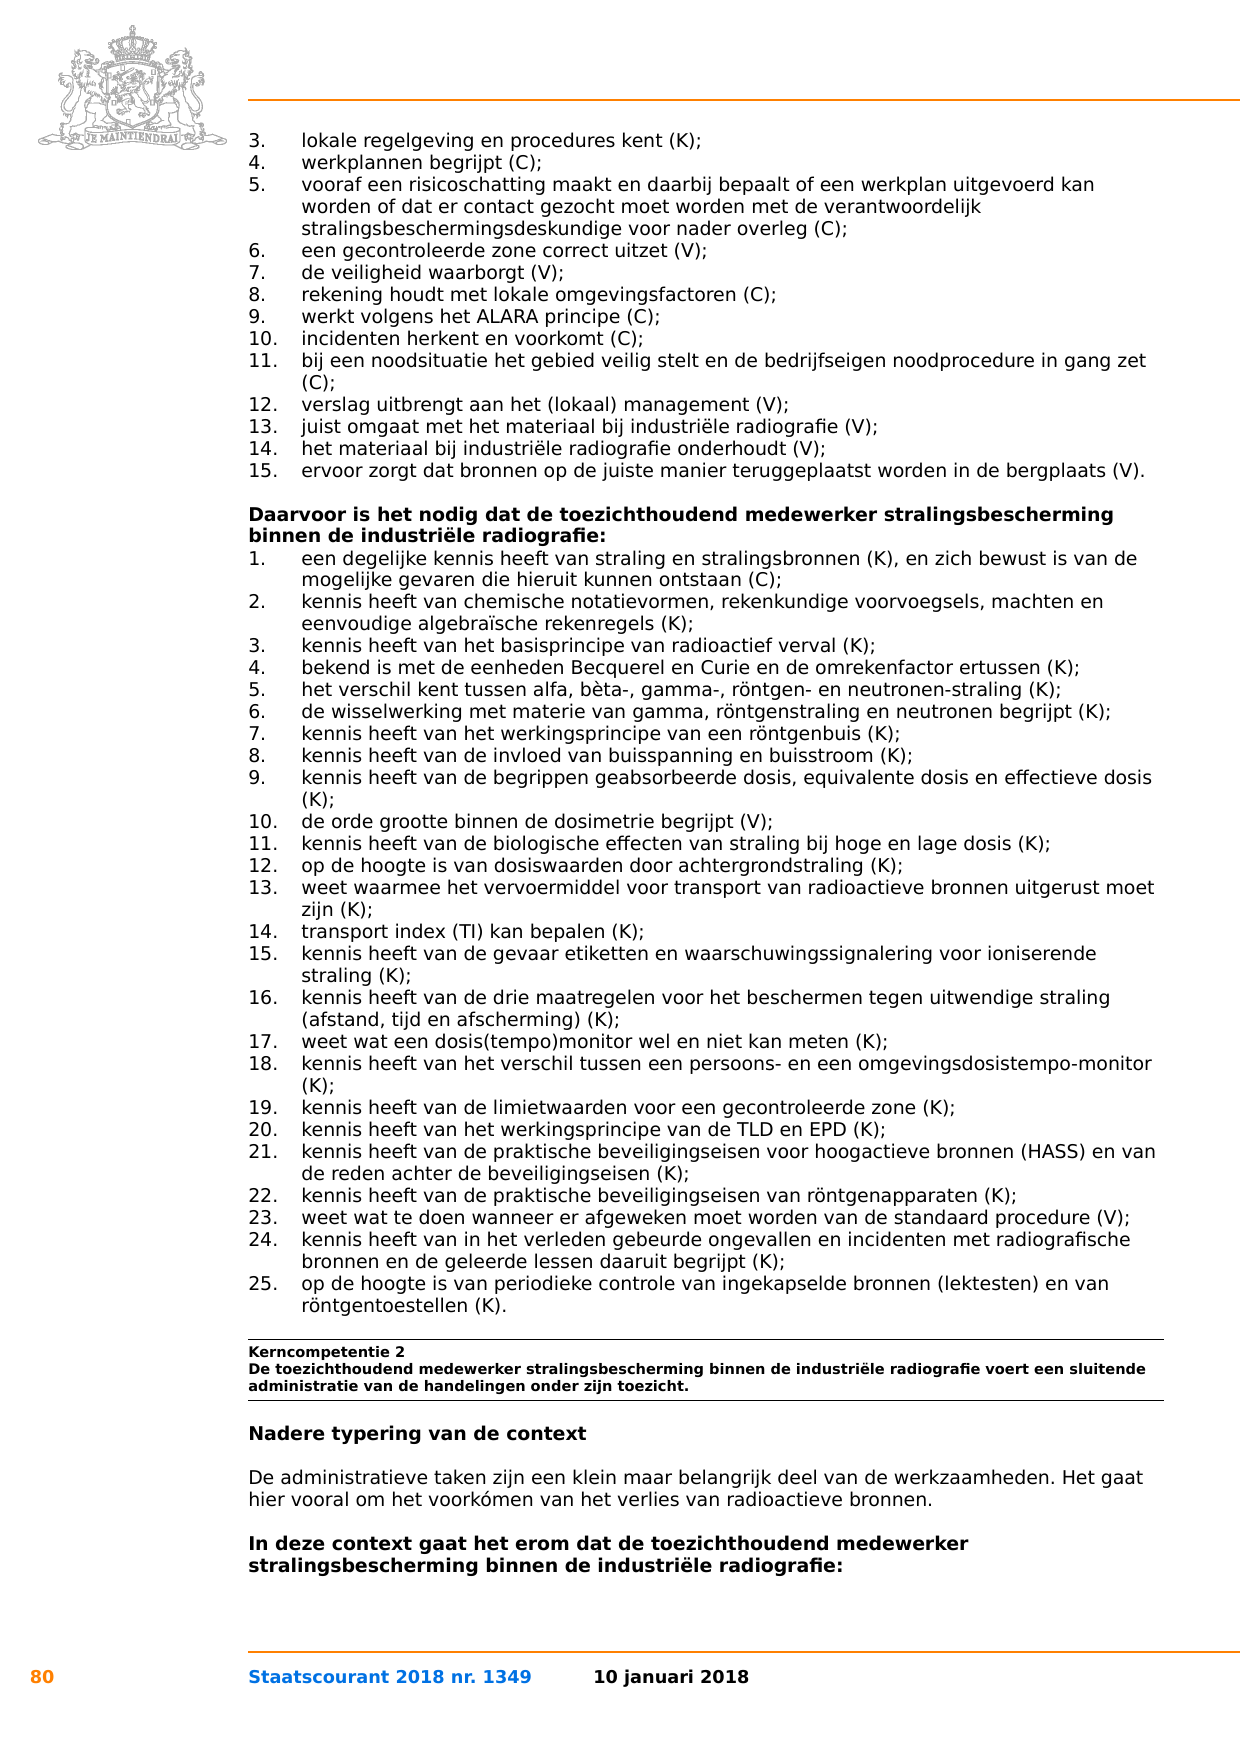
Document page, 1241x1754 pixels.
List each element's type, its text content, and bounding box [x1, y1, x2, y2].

table_header Kerncompetentie 2 De toezichthoudend medewerker stralingsbescherming binnen de industriële radiografie voert een sluitende administratie van de handelingen onder zijn toezicht. [248, 1340, 1163, 1400]
text 25. op de hoogte is van periodieke controle van ingekapselde bronnen (lektesten) en van röntgentoestellen (K). [248, 1273, 1163, 1317]
text Daarvoor is het nodig dat de toezichthoudend medewerker stralingsbescherming binnen de industriële radiografie: [248, 503, 1163, 547]
text 11. bij een noodsituatie het gebied veilig stelt en de bedrijfseigen noodprocedure in gang zet (C); [248, 350, 1163, 394]
text 9. werkt volgens het ALARA principe (C); [248, 306, 1163, 328]
text 23. weet wat te doen wanneer er afgeweken moet worden van de standaard procedure (V); [248, 1207, 1163, 1229]
text 3. lokale regelgeving en procedures kent (K); [248, 130, 1163, 152]
text 14. transport index (TI) kan bepalen (K); [248, 921, 1163, 943]
text 2. kennis heeft van chemische notatievormen, rekenkundige voorvoegsels, machten en eenvoudige algebraïsche rekenregels (K); [248, 591, 1163, 635]
text 8. rekening houdt met lokale omgevingsfactoren (C); [248, 284, 1163, 306]
text 18. kennis heeft van het verschil tussen een persoons- en een omgevingsdosistempo-monitor (K); [248, 1053, 1163, 1097]
text 24. kennis heeft van in het verleden gebeurde ongevallen en incidenten met radiografische bronnen en de geleerde lessen daaruit begrijpt (K); [248, 1229, 1163, 1273]
text 7. kennis heeft van het werkingsprincipe van een röntgenbuis (K); [248, 723, 1163, 745]
text 17. weet wat een dosis(tempo)monitor wel en niet kan meten (K); [248, 1031, 1163, 1053]
text 15. ervoor zorgt dat bronnen op de juiste manier teruggeplaatst worden in de bergplaats (V). [248, 459, 1163, 482]
text 14. het materiaal bij industriële radiografie onderhoudt (V); [248, 438, 1163, 459]
text 6. een gecontroleerde zone correct uitzet (V); [248, 240, 1163, 262]
text 6. de wisselwerking met materie van gamma, röntgenstraling en neutronen begrijpt (K); [248, 701, 1163, 723]
text De administratieve taken zijn een klein maar belangrijk deel van de werkzaamheden. Het gaat hier vooral om het voorkómen van het verlies van radioactieve bronnen. [248, 1467, 1163, 1511]
text 13. weet waarmee het vervoermiddel voor transport van radioactieve bronnen uitgerust moet zijn (K); [248, 877, 1163, 921]
picture [38, 25, 227, 150]
text 8. kennis heeft van de invloed van buisspanning en buisstroom (K); [248, 745, 1163, 767]
text 5. vooraf een risicoschatting maakt en daarbij bepaalt of een werkplan uitgevoerd kan worden of dat er contact gezocht moet worden met de verantwoordelijk stralingsbeschermingsdeskundige voor nader overleg (C); [248, 174, 1163, 240]
subtitle Nadere typering van de context [248, 1423, 1163, 1445]
text 1. een degelijke kennis heeft van straling en stralingsbronnen (K), en zich bewust is van de mogelijke gevaren die hieruit kunnen ontstaan (C); [248, 547, 1163, 591]
text 13. juist omgaat met het materiaal bij industriële radiografie (V); [248, 416, 1163, 438]
text 20. kennis heeft van het werkingsprincipe van de TLD en EPD (K); [248, 1119, 1163, 1141]
text 10. incidenten herkent en voorkomt (C); [248, 328, 1163, 350]
text 10. de orde grootte binnen de dosimetrie begrijpt (V); [248, 811, 1163, 833]
text 12. op de hoogte is van dosiswaarden door achtergrondstraling (K); [248, 855, 1163, 877]
text 16. kennis heeft van de drie maatregelen voor het beschermen tegen uitwendige straling (afstand, tijd en afscherming) (K); [248, 987, 1163, 1031]
text 3. kennis heeft van het basisprincipe van radioactief verval (K); [248, 635, 1163, 657]
text 19. kennis heeft van de limietwaarden voor een gecontroleerde zone (K); [248, 1097, 1163, 1119]
text 9. kennis heeft van de begrippen geabsorbeerde dosis, equivalente dosis en effectieve dosis (K); [248, 767, 1163, 811]
text 15. kennis heeft van de gevaar etiketten en waarschuwingssignalering voor ioniserende straling (K); [248, 943, 1163, 987]
text 21. kennis heeft van de praktische beveiligingseisen voor hoogactieve bronnen (HASS) en van de reden achter de beveiligingseisen (K); [248, 1141, 1163, 1185]
text 22. kennis heeft van de praktische beveiligingseisen van röntgenapparaten (K); [248, 1185, 1163, 1207]
text 7. de veiligheid waarborgt (V); [248, 262, 1163, 284]
text 4. bekend is met de eenheden Becquerel en Curie en de omrekenfactor ertussen (K); [248, 657, 1163, 679]
text 11. kennis heeft van de biologische effecten van straling bij hoge en lage dosis (K); [248, 833, 1163, 855]
text 4. werkplannen begrijpt (C); [248, 152, 1163, 174]
text 5. het verschil kent tussen alfa, bèta-, gamma-, röntgen- en neutronen-straling (K); [248, 679, 1163, 701]
text 12. verslag uitbrengt aan het (lokaal) management (V); [248, 394, 1163, 416]
text In deze context gaat het erom dat de toezichthoudend medewerker stralingsbescherming binnen de industriële radiografie: [248, 1532, 1163, 1576]
